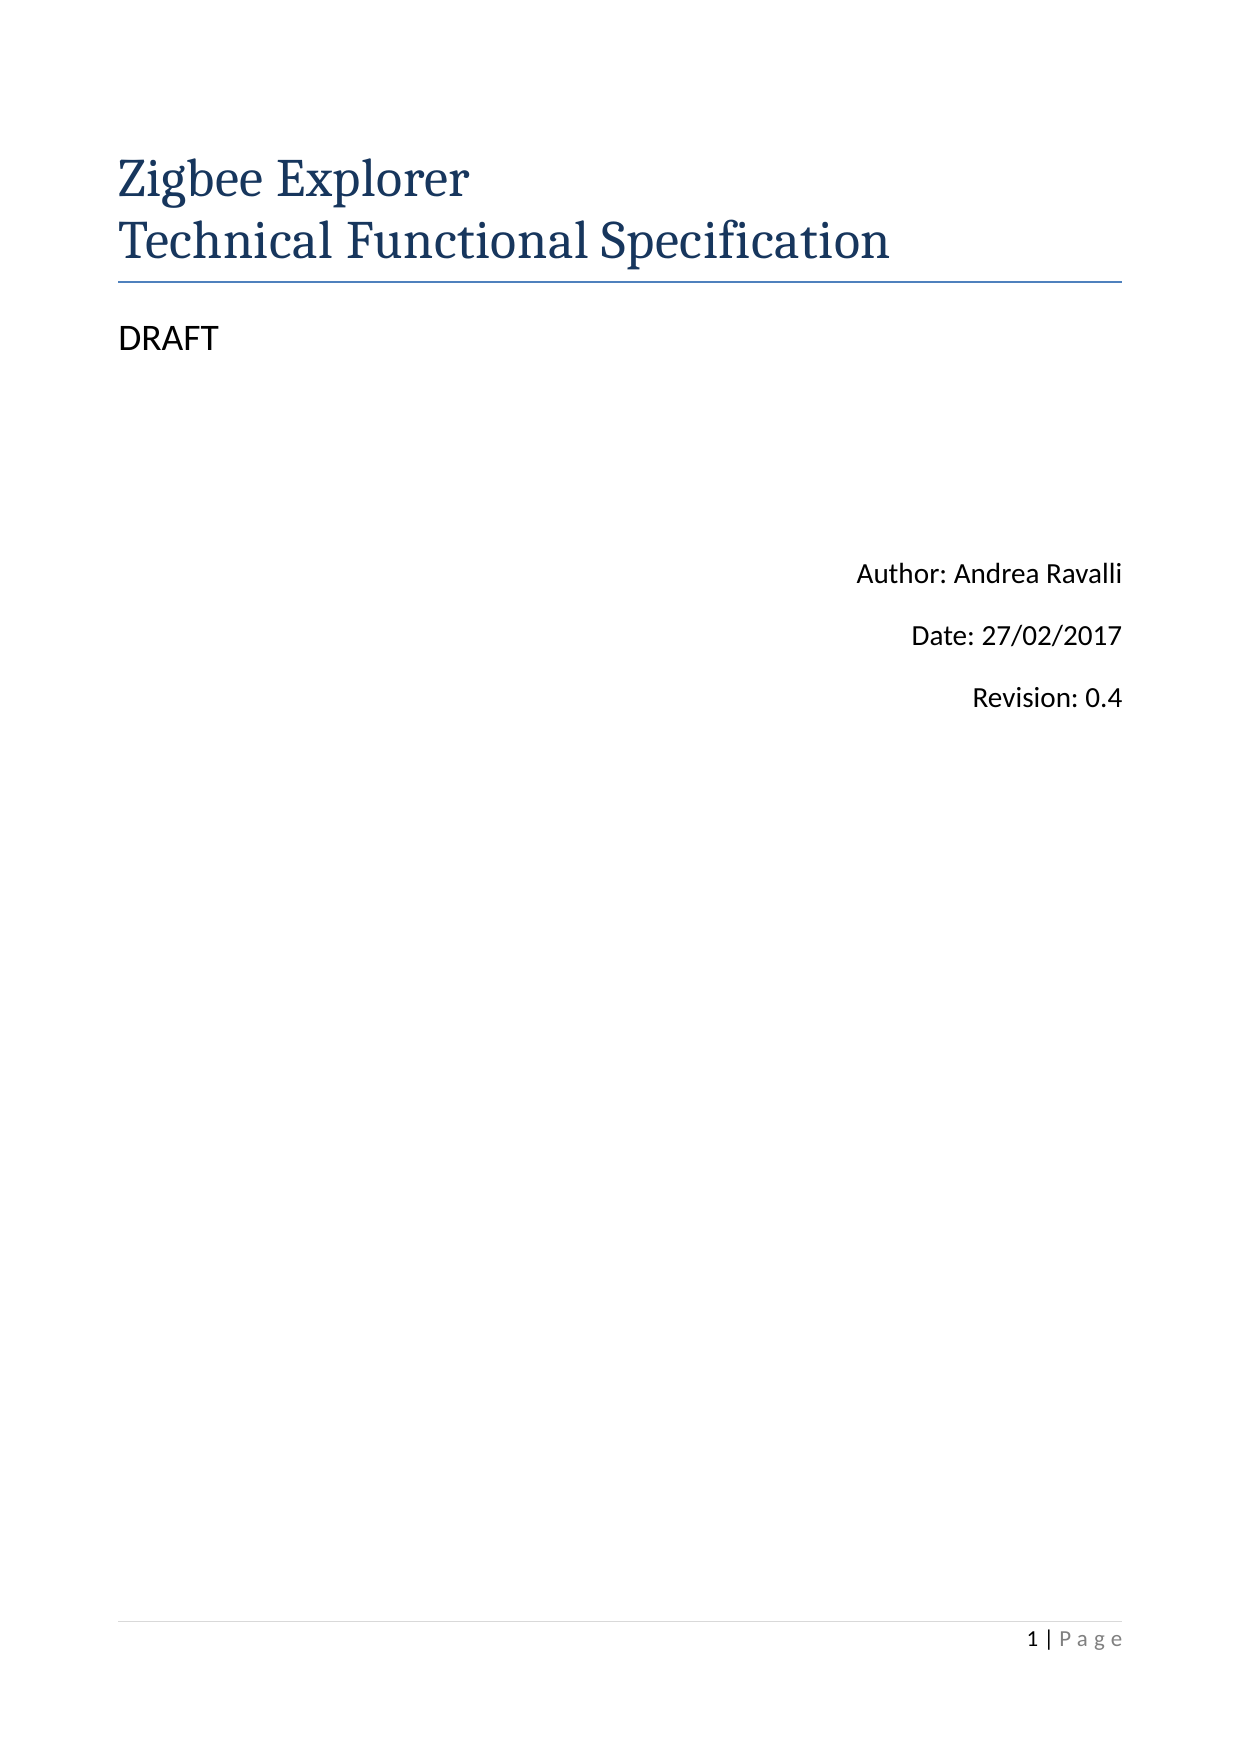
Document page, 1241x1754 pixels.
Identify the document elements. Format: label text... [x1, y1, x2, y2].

text Author: Andrea Ravalli [118, 555, 1122, 591]
text Date: 27/02/2017 [118, 617, 1122, 653]
title Zigbee Explorer [118, 148, 1122, 210]
text Revision: 0.4 [118, 679, 1122, 714]
title Technical Functional Specification [118, 210, 1122, 281]
text DRAFT [118, 314, 1122, 360]
